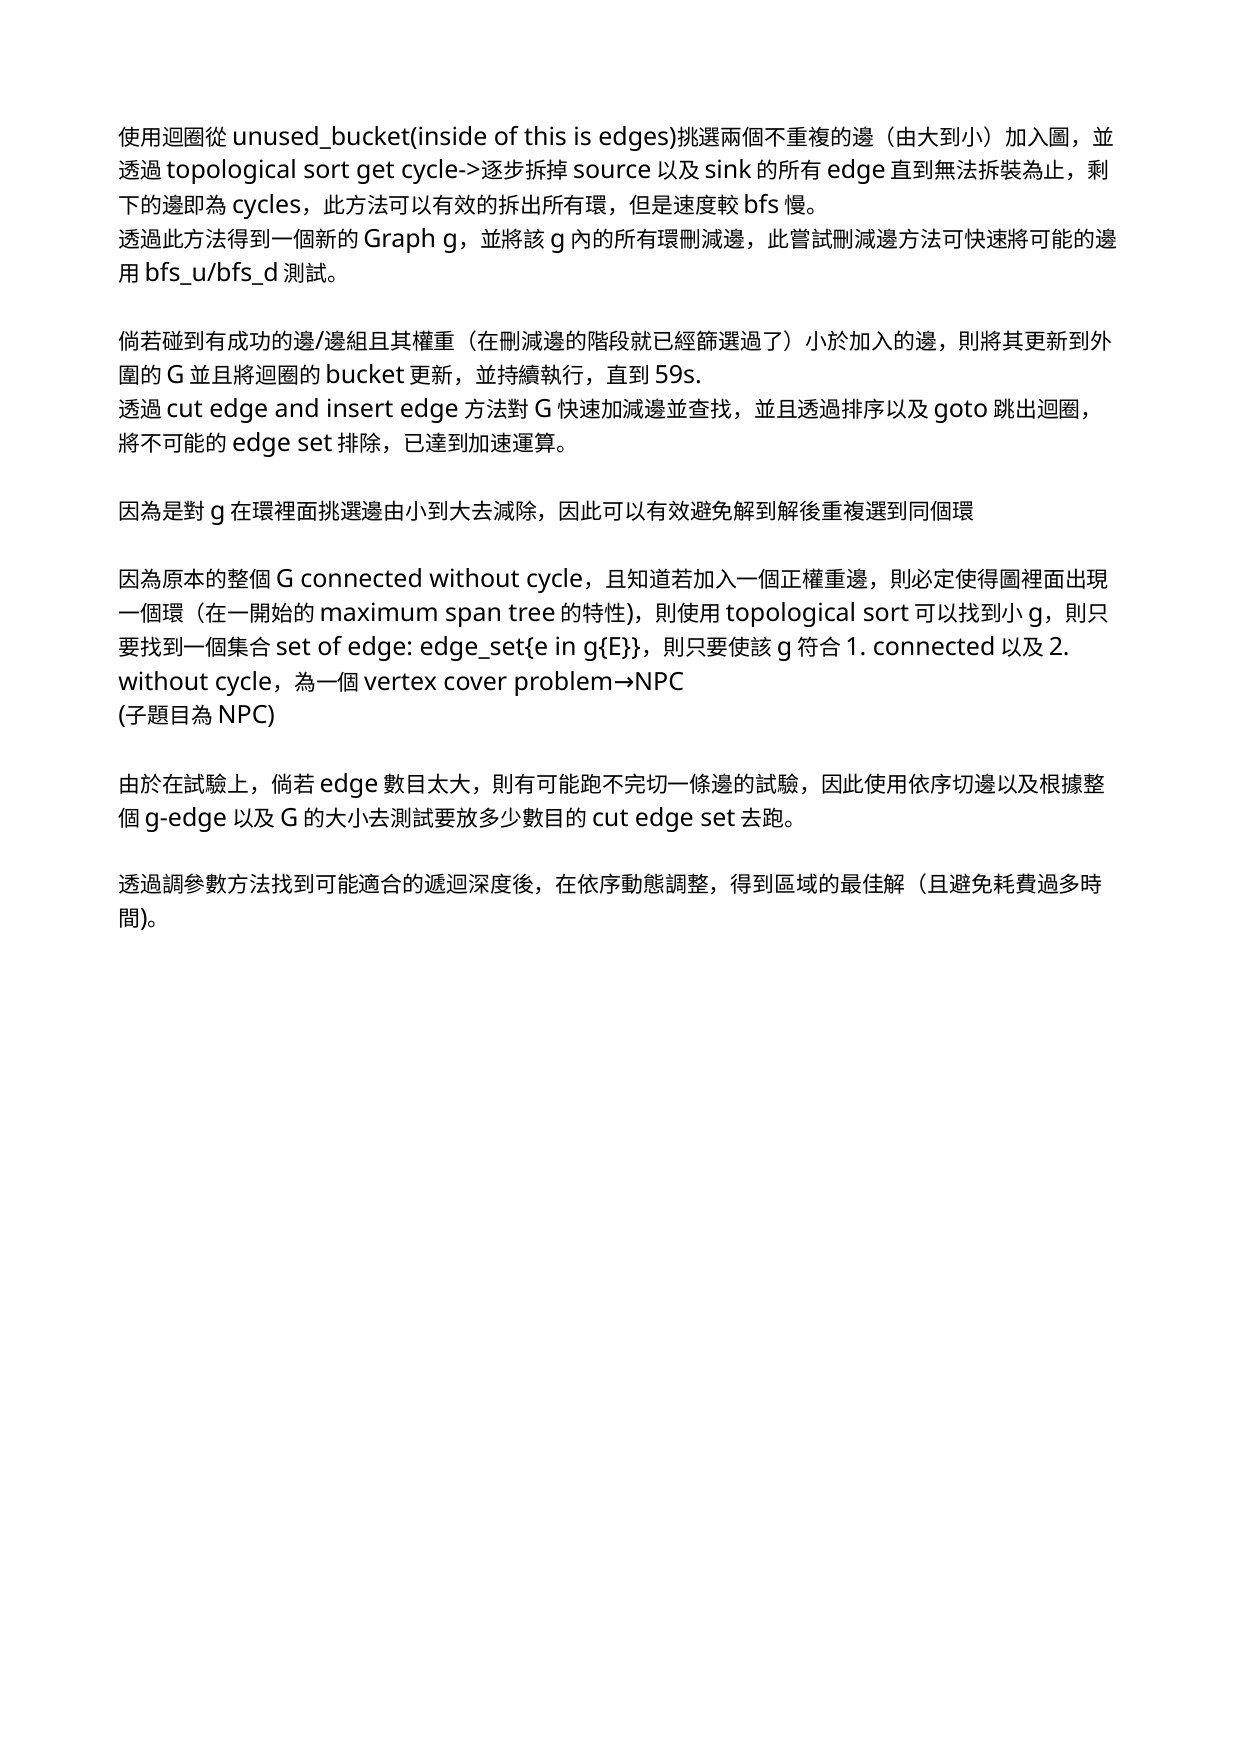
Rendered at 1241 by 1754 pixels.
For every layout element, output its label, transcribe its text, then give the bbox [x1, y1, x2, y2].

text 因為原本的整個G connected without cycle，且知道若加入一個正權重邊，則必定使得圖裡面出現一個環（在一開始的maximum span tree的特性)，則使用topological sort可以找到小g，則只要找到一個集合set of edge: edge_set{e in g{E}}，則只要使該g符合1. connected以及2. without cycle，為一個vertex cover problem→NPC [118, 561, 1122, 697]
text 透過調參數方法找到可能適合的遞迴深度後，在依序動態調整，得到區域的最佳解（且避免耗費過多時間)。 [118, 867, 1122, 933]
text 透過此方法得到一個新的Graph g，並將該g內的所有環刪減邊，此嘗試刪減邊方法可快速將可能的邊用bfs_u/bfs_d測試。 [118, 220, 1122, 288]
text 由於在試驗上，倘若edge數目太大，則有可能跑不完切一條邊的試驗，因此使用依序切邊以及根據整個g-edge以及G的大小去測試要放多少數目的cut edge set去跑。 [118, 765, 1122, 833]
text 透過cut edge and insert edge方法對G快速加減邊並查找，並且透過排序以及goto跳出迴圈，將不可能的edge set排除，已達到加速運算。 [118, 391, 1122, 459]
text (子題目為NPC) [118, 697, 1122, 731]
text 倘若碰到有成功的邊/邊組且其權重（在刪減邊的階段就已經篩選過了）小於加入的邊，則將其更新到外圍的G並且將迴圈的bucket更新，並持續執行，直到59s. [118, 322, 1122, 391]
text 使用迴圈從unused_bucket(inside of this is edges)挑選兩個不重複的邊（由大到小）加入圖，並透過topological sort get cycle->逐步拆掉source以及sink的所有edge直到無法拆裝為止，剩下的邊即為cycles，此方法可以有效的拆出所有環，但是速度較bfs慢。 [118, 118, 1122, 220]
text 因為是對g在環裡面挑選邊由小到大去減除，因此可以有效避免解到解後重複選到同個環 [118, 493, 1122, 527]
